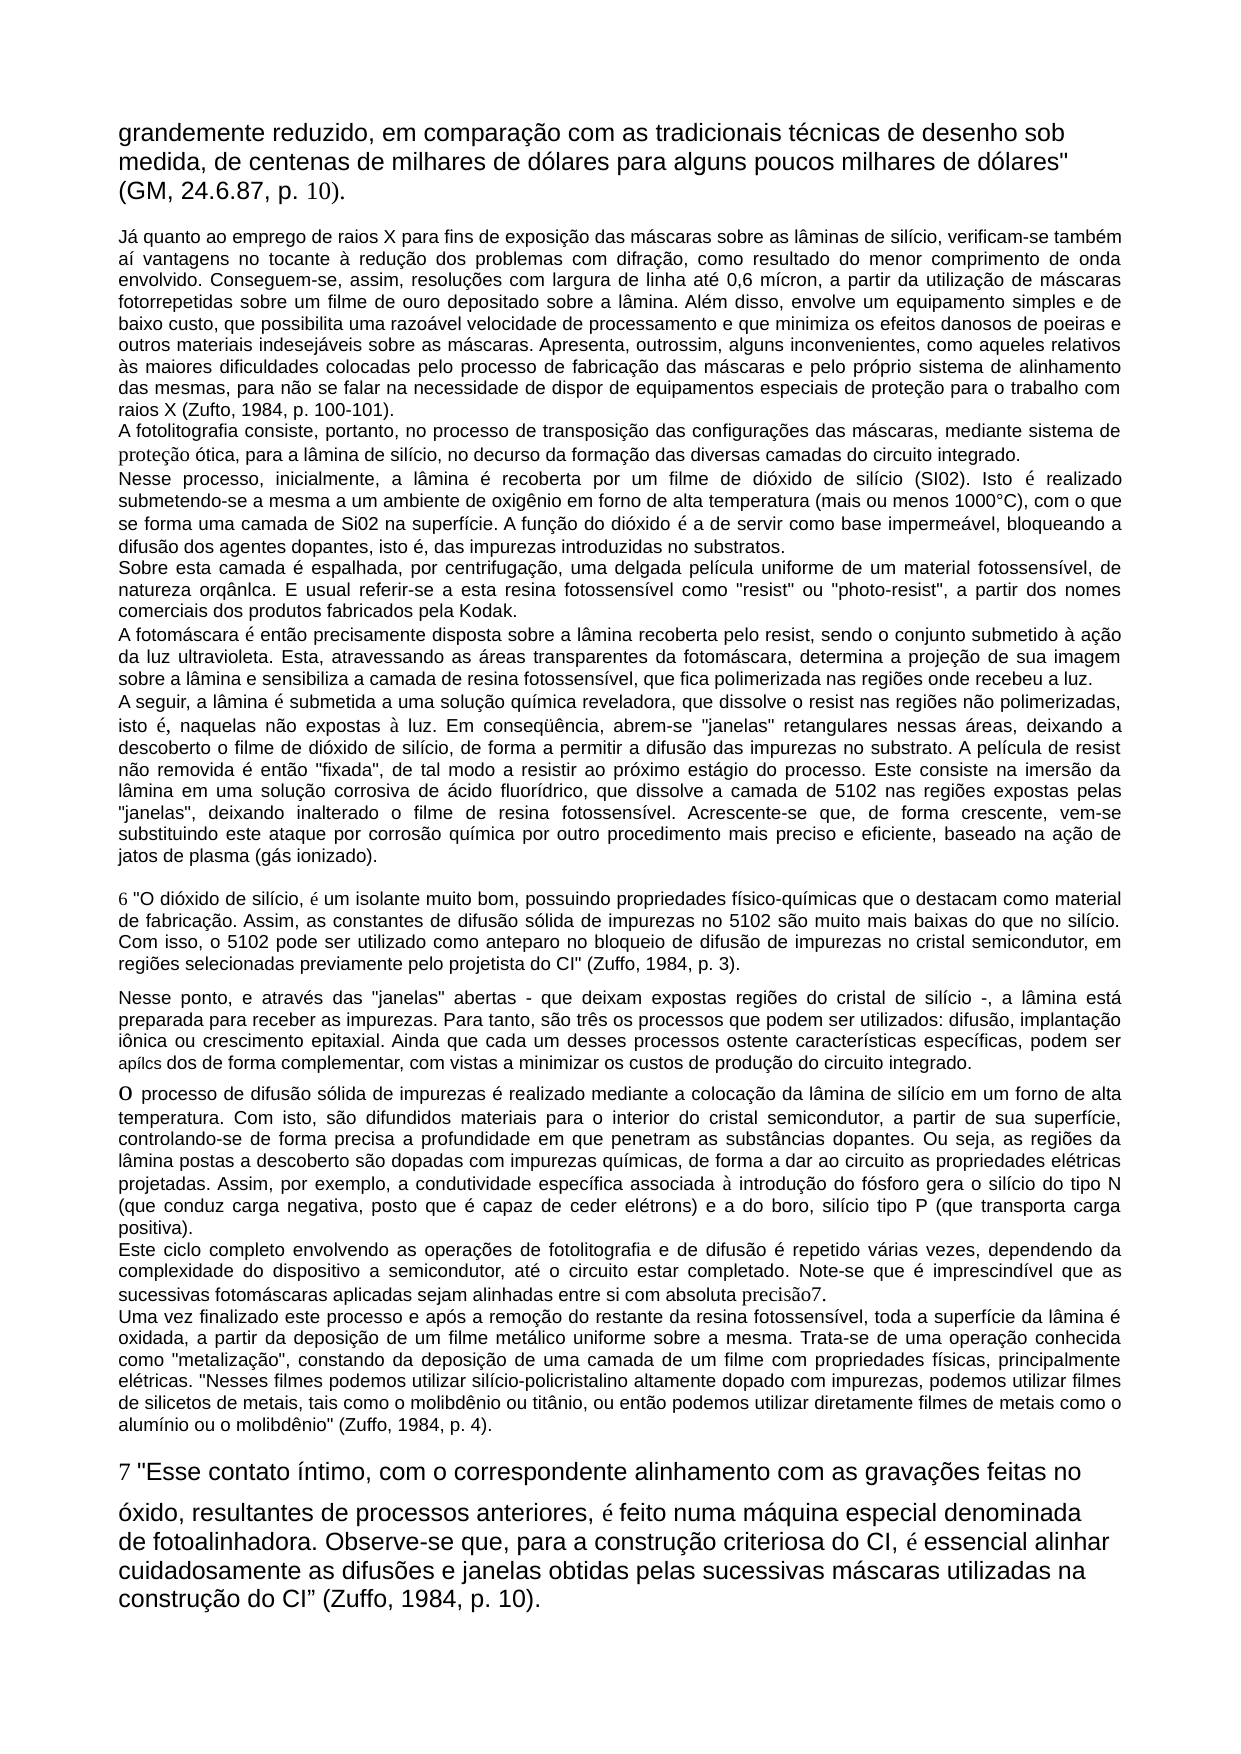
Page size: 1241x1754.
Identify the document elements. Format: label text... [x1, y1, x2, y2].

text Já quanto ao emprego de raios X para fins de exposição das máscaras sobre as lâminas de silício, verificam-se também aí vantagens no tocante à redução dos problemas com difração, como resultado do menor comprimento de onda envolvido. Conseguem-se, assim, resoluções com largura de linha até 0,6 mícron, a partir da utilização de máscaras fotorrepetidas sobre um filme de ouro depositado sobre a lâmina. Além disso, envolve um equipamento simples e de baixo custo, que possibilita uma razoável velocidade de processamento e que minimiza os efeitos danosos de poeiras e outros materiais indesejáveis sobre as máscaras. Apresenta, outrossim, alguns inconvenientes, como aqueles relativos às maiores dificuldades colocadas pelo processo de fabricação das máscaras e pelo próprio sistema de alinhamento das mesmas, para não se falar na necessidade de dispor de equipamentos especiais de proteção para o trabalho com raios X (Zufto, 1984, p. 100-101). [118, 226, 1122, 420]
text 7 "Esse contato íntimo, com o correspondente alinhamento com as gravações feitas no [118, 1457, 1122, 1485]
text 6 "O dióxido de silício, é um isolante muito bom, possuindo propriedades físico-químicas que o destacam como material de fabricação. Assim, as constantes de difusão sólida de impurezas no 5102 são muito mais baixas do que no silício. Com isso, o 5102 pode ser utilizado como anteparo no bloqueio de difusão de impurezas no cristal semicondutor, em regiões selecionadas previamente pelo projetista do CI" (Zuffo, 1984, p. 3). [118, 888, 1122, 974]
text óxido, resultantes de processos anteriores, é feito numa máquina especial denominada [118, 1498, 1122, 1527]
text de fotoalinhadora. Observe-se que, para a construção criteriosa do CI, é essencial alinhar cuidadosamente as difusões e janelas obtidas pelas sucessivas máscaras utilizadas na construção do CI” (Zuffo, 1984, p. 10). [118, 1527, 1122, 1613]
text A fotolitografia consiste, portanto, no processo de transposição das configurações das máscaras, mediante sistema de proteção ótica, para a lâmina de silício, no decurso da formação das diversas camadas do circuito integrado. [118, 420, 1122, 466]
text Nesse ponto, e através das "janelas" abertas - que deixam expostas regiões do cristal de silício -, a lâmina está preparada para receber as impurezas. Para tanto, são três os processos que podem ser utilizados: difusão, implantação iônica ou crescimento epitaxial. Ainda que cada um desses processos ostente características específicas, podem ser apílcs dos de forma complementar, com vistas a minimizar os custos de produção do circuito integrado. [118, 987, 1122, 1073]
text A seguir, a lâmina é submetida a uma solução química reveladora, que dissolve o resist nas regiões não polimerizadas, isto é, naquelas não expostas à luz. Em conseqüência, abrem-se "janelas" retangulares nessas áreas, deixando a descoberto o filme de dióxido de silício, de forma a permitir a difusão das impurezas no substrato. A película de resist não removida é então "fixada", de tal modo a resistir ao próximo estágio do processo. Este consiste na imersão da lâmina em uma solução corrosiva de ácido fluorídrico, que dissolve a camada de 5102 nas regiões expostas pelas "janelas", deixando inalterado o filme de resina fotossensível. Acrescente-se que, de forma crescente, vem-se substituindo este ataque por corrosão química por outro procedimento mais preciso e eficiente, baseado na ação de jatos de plasma (gás ionizado). [118, 689, 1122, 866]
text Sobre esta camada é espalhada, por centrifugação, uma delgada película uniforme de um material fotossensível, de natureza orqânlca. E usual referir-se a esta resina fotossensível como "resist" ou "photo-resist", a partir dos nomes comerciais dos produtos fabricados pela Kodak. [118, 557, 1122, 622]
text Este ciclo completo envolvendo as operações de fotolitografia e de difusão é repetido várias vezes, dependendo da complexidade do dispositivo a semicondutor, até o circuito estar completado. Note-se que é imprescindível que as sucessivas fotomáscaras aplicadas sejam alinhadas entre si com absoluta precisão7. [118, 1238, 1122, 1306]
text Uma vez finalizado este processo e após a remoção do restante da resina fotossensível, toda a superfície da lâmina é oxidada, a partir da deposição de um filme metálico uniforme sobre a mesma. Trata-se de uma operação conhecida como "metalização", constando da deposição de uma camada de um filme com propriedades físicas, principalmente elétricas. "Nesses filmes podemos utilizar silício-policristalino altamente dopado com impurezas, podemos utilizar filmes de silicetos de metais, tais como o molibdênio ou titânio, ou então podemos utilizar diretamente filmes de metais como o alumínio ou o molibdênio" (Zuffo, 1984, p. 4). [118, 1306, 1122, 1435]
text Nesse processo, inicialmente, a lâmina é recoberta por um filme de dióxido de silício (SI02). Isto é realizado submetendo-se a mesma a um ambiente de oxigênio em forno de alta temperatura (mais ou menos 1000°C), com o que se forma uma camada de Si02 na superfície. A função do dióxido é a de servir como base impermeável, bloqueando a difusão dos agentes dopantes, isto é, das impurezas introduzidas no substratos. [118, 466, 1122, 557]
text o processo de difusão sólida de impurezas é realizado mediante a colocação da lâmina de silício em um forno de alta temperatura. Com isto, são difundidos materiais para o interior do cristal semicondutor, a partir de sua superfície, controlando-se de forma precisa a profundidade em que penetram as substâncias dopantes. Ou seja, as regiões da lâmina postas a descoberto são dopadas com impurezas químicas, de forma a dar ao circuito as propriedades elétricas projetadas. Assim, por exemplo, a condutividade específica associada à introdução do fósforo gera o silício do tipo N (que conduz carga negativa, posto que é capaz de ceder elétrons) e a do boro, silício tipo P (que transporta carga positiva). [118, 1073, 1122, 1238]
text grandemente reduzido, em comparação com as tradicionais técnicas de desenho sob medida, de centenas de milhares de dólares para alguns poucos milhares de dólares" (GM, 24.6.87, p. 10). [118, 118, 1122, 204]
text A fotomáscara é então precisamente disposta sobre a lâmina recoberta pelo resist, sendo o conjunto submetido à ação da luz ultravioleta. Esta, atravessando as áreas transparentes da fotomáscara, determina a projeção de sua imagem sobre a lâmina e sensibiliza a camada de resina fotossensível, que fica polimerizada nas regiões onde recebeu a luz. [118, 622, 1122, 689]
